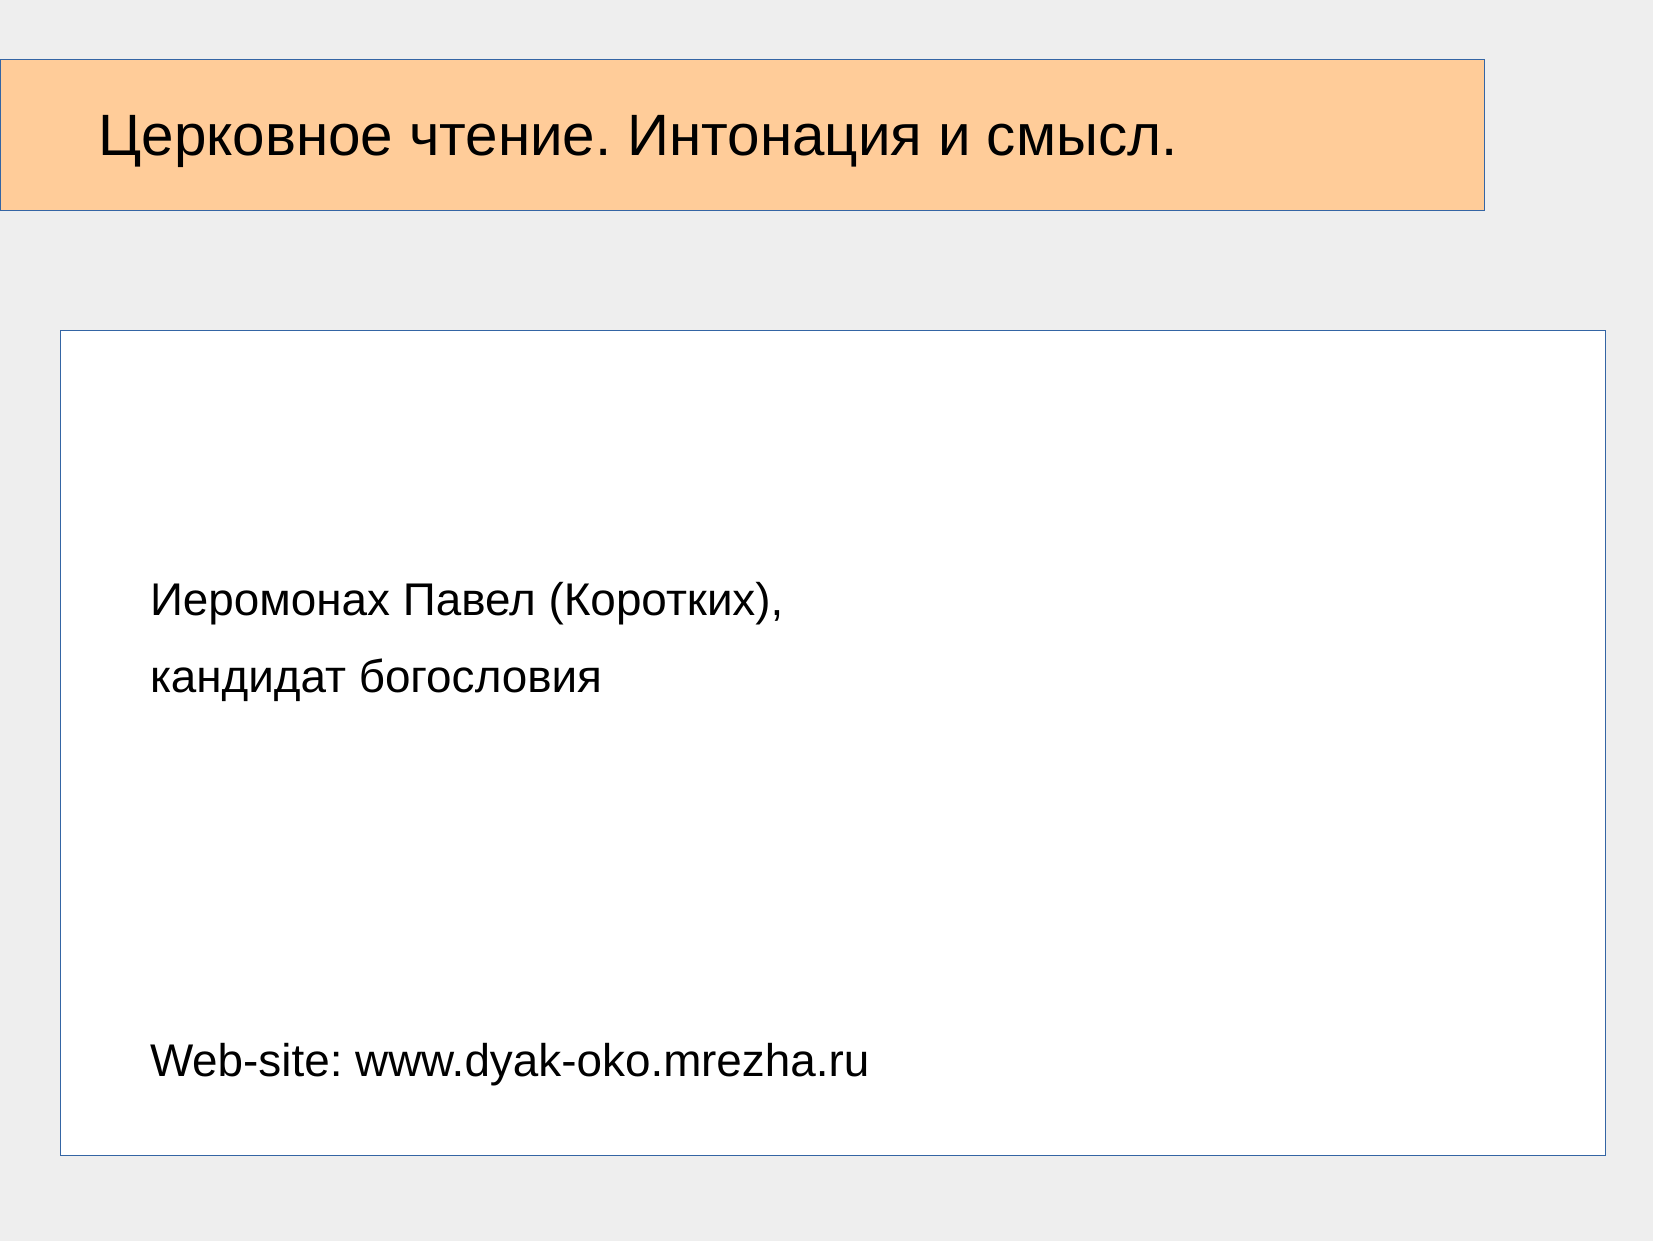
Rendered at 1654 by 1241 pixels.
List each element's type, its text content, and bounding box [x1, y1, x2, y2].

text_box [60, 330, 1606, 1156]
text_box Церковное чтение. Интонация и смысл. [0, 59, 1485, 211]
subtitle Иеромонах Павел (Коротких), кандидат богословия Web-site: www.dyak-oko.mrezha.ru [150, 420, 1531, 1099]
